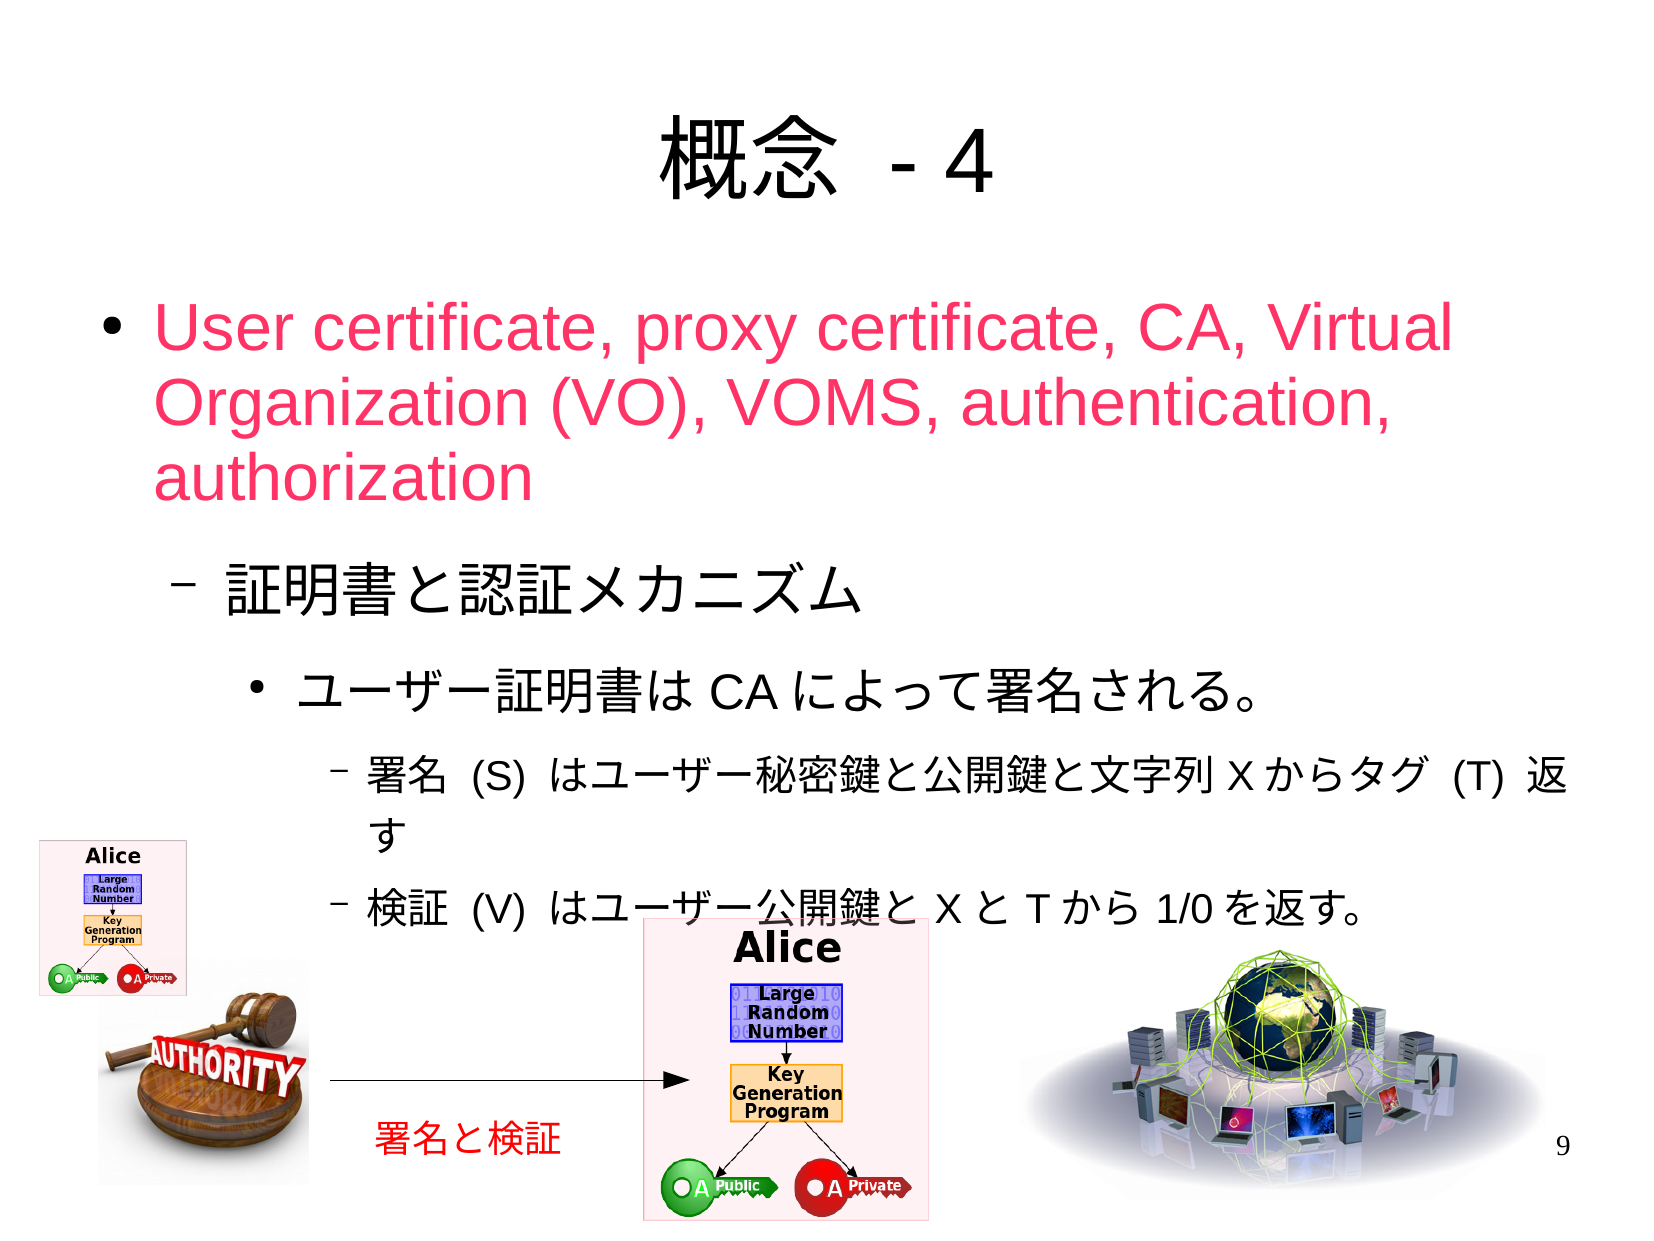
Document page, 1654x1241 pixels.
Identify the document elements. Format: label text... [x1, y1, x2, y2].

picture [30, 831, 309, 1186]
list User certificate, proxy certificate, CA, Virtual Organization (VO), VOMS, authentication, authorization 証明書と認証メカニズム ユーザー証明書はCAによって署名される。 署名 (S) はユーザー秘密鍵と公開鍵と文字列Xからタグ (T) 返す 検証 (V) はユーザー公開鍵とXとTから1/0を返す。 [82, 290, 1571, 1010]
picture [1020, 944, 1546, 1201]
picture [626, 899, 946, 1239]
title 概念 - 4 [82, 49, 1571, 257]
text_box 署名と検証 [360, 1101, 616, 1165]
